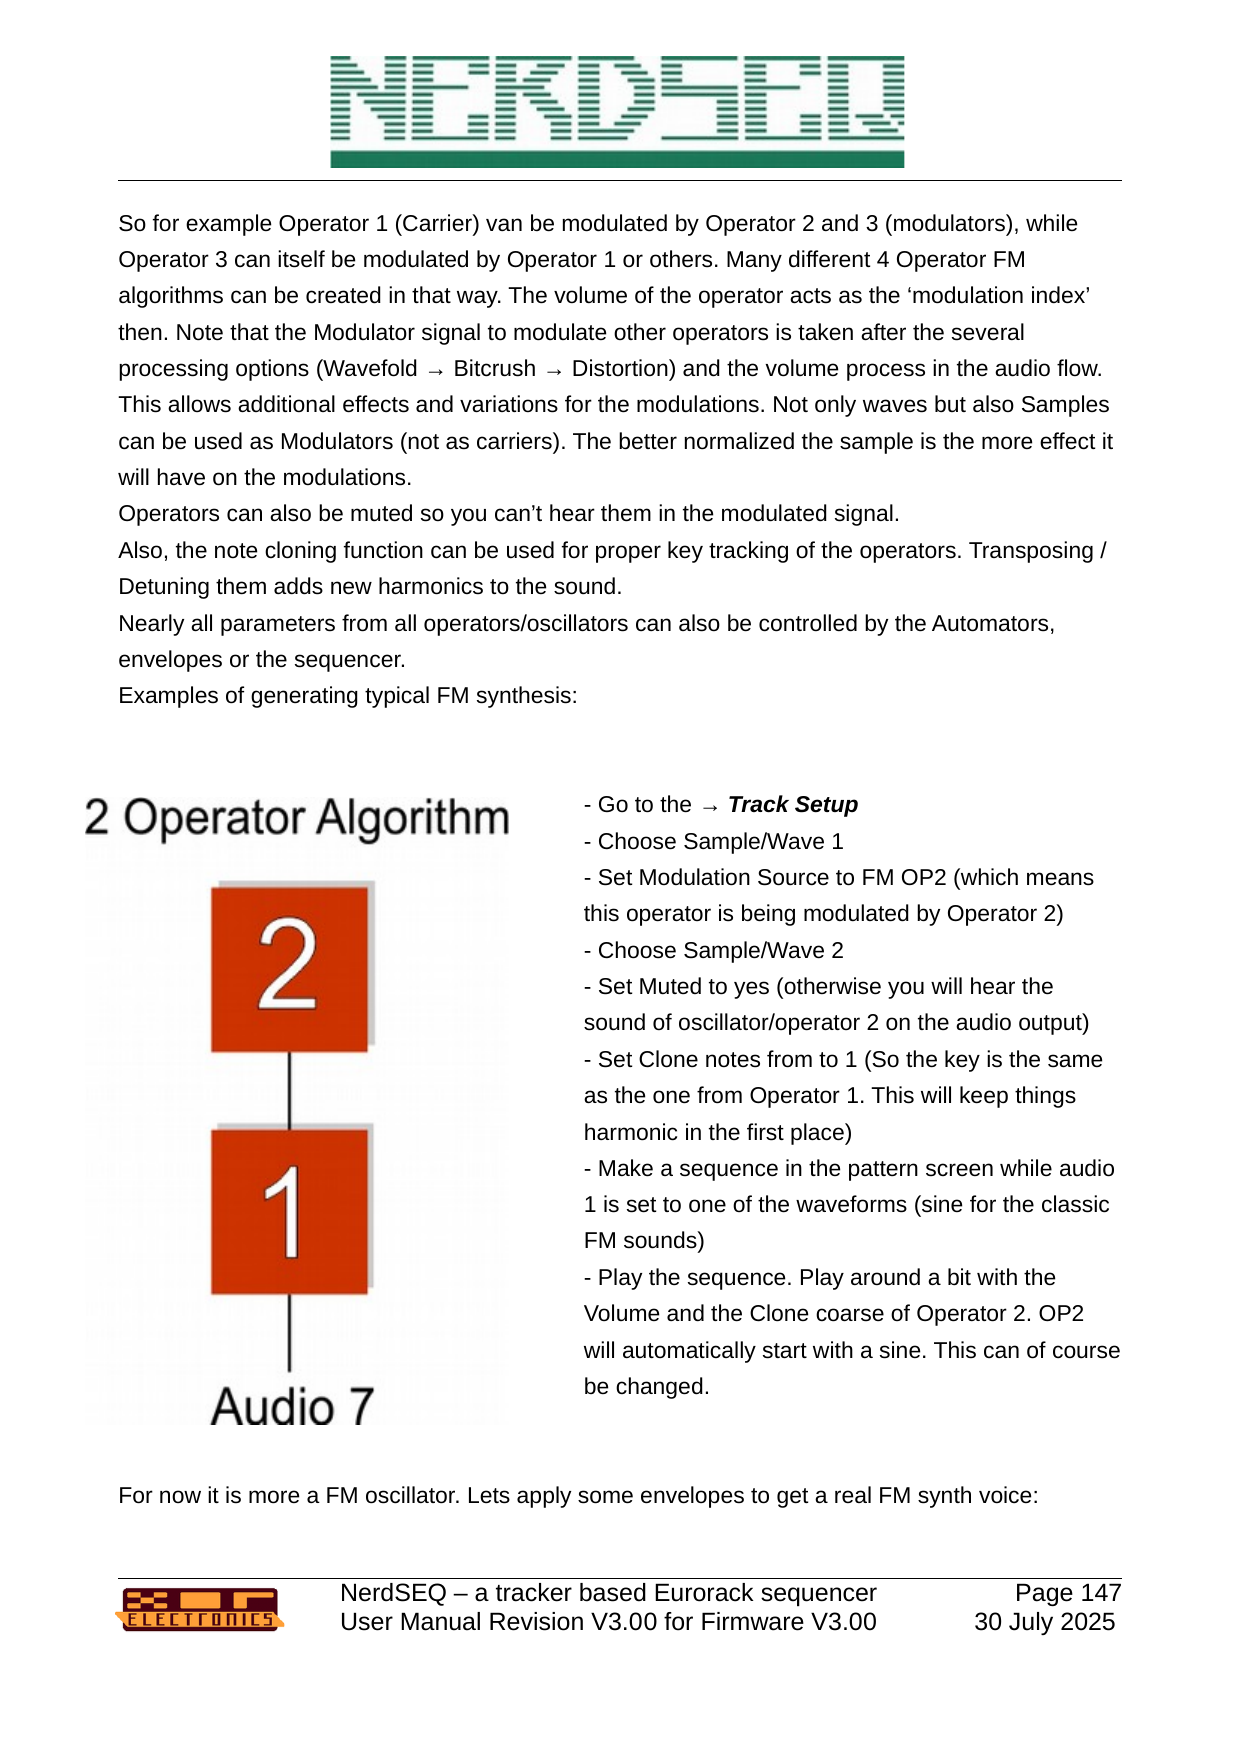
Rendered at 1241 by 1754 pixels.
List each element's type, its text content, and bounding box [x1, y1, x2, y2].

text - Choose Sample/Wave 1 [509, 828, 1122, 854]
text So for example Operator 1 (Carrier) van be modulated by Operator 2 and 3 (modulators), while Operator 3 can itself be modulated by Operator 1 or others. Many different 4 Operator FM algorithms can be created in that way. The volume of the operator acts as the ‘modulation index’ then. Note that the Modulator signal to modulate other operators is taken after the several processing options (Wavefold → Bitcrush → Distortion) and the volume process in the audio flow. This allows additional effects and variations for the modulations. Not only waves but also Samples can be used as Modulators (not as carriers). The better normalized the sample is the more effect it will have on the modulations. [118, 209, 1122, 490]
text Nearly all parameters from all operators/oscillators can also be controlled by the Automators, envelopes or the sequencer. [118, 609, 1122, 672]
text - Make a sequence in the pattern screen while audio 1 is set to one of the waveforms (sine for the classic FM sounds) [509, 1155, 1122, 1254]
text - Choose Sample/Wave 2 [509, 937, 1122, 963]
text Operators can also be muted so you can’t hear them in the modulated signal. [118, 500, 1122, 527]
picture [330, 56, 905, 168]
text For now it is more a FM oscillator. Lets apply some envelopes to get a real FM synth voice: [118, 1482, 1122, 1508]
text - Set Modulation Source to FM OP2 (which means this operator is being modulated by Operator 2) [509, 864, 1122, 927]
picture [85, 797, 509, 1425]
text Also, the note cloning function can be used for proper key tracking of the operators. Transposing / Detuning them adds new harmonics to the sound. [118, 537, 1122, 599]
picture [115, 1584, 285, 1634]
text - Play the sequence. Play around a bit with the Volume and the Clone coarse of Operator 2. OP2 will automatically start with a sine. This can of course be changed. [509, 1264, 1122, 1399]
text - Go to the → Track Setup [193, 791, 1122, 818]
text - Set Muted to yes (otherwise you will hear the sound of oscillator/operator 2 on the audio output) [509, 973, 1122, 1036]
text Examples of generating typical FM synthesis: [118, 682, 1122, 708]
text - Set Clone notes from to 1 (So the key is the same as the one from Operator 1. This will keep things harmonic in the first place) [509, 1046, 1122, 1145]
